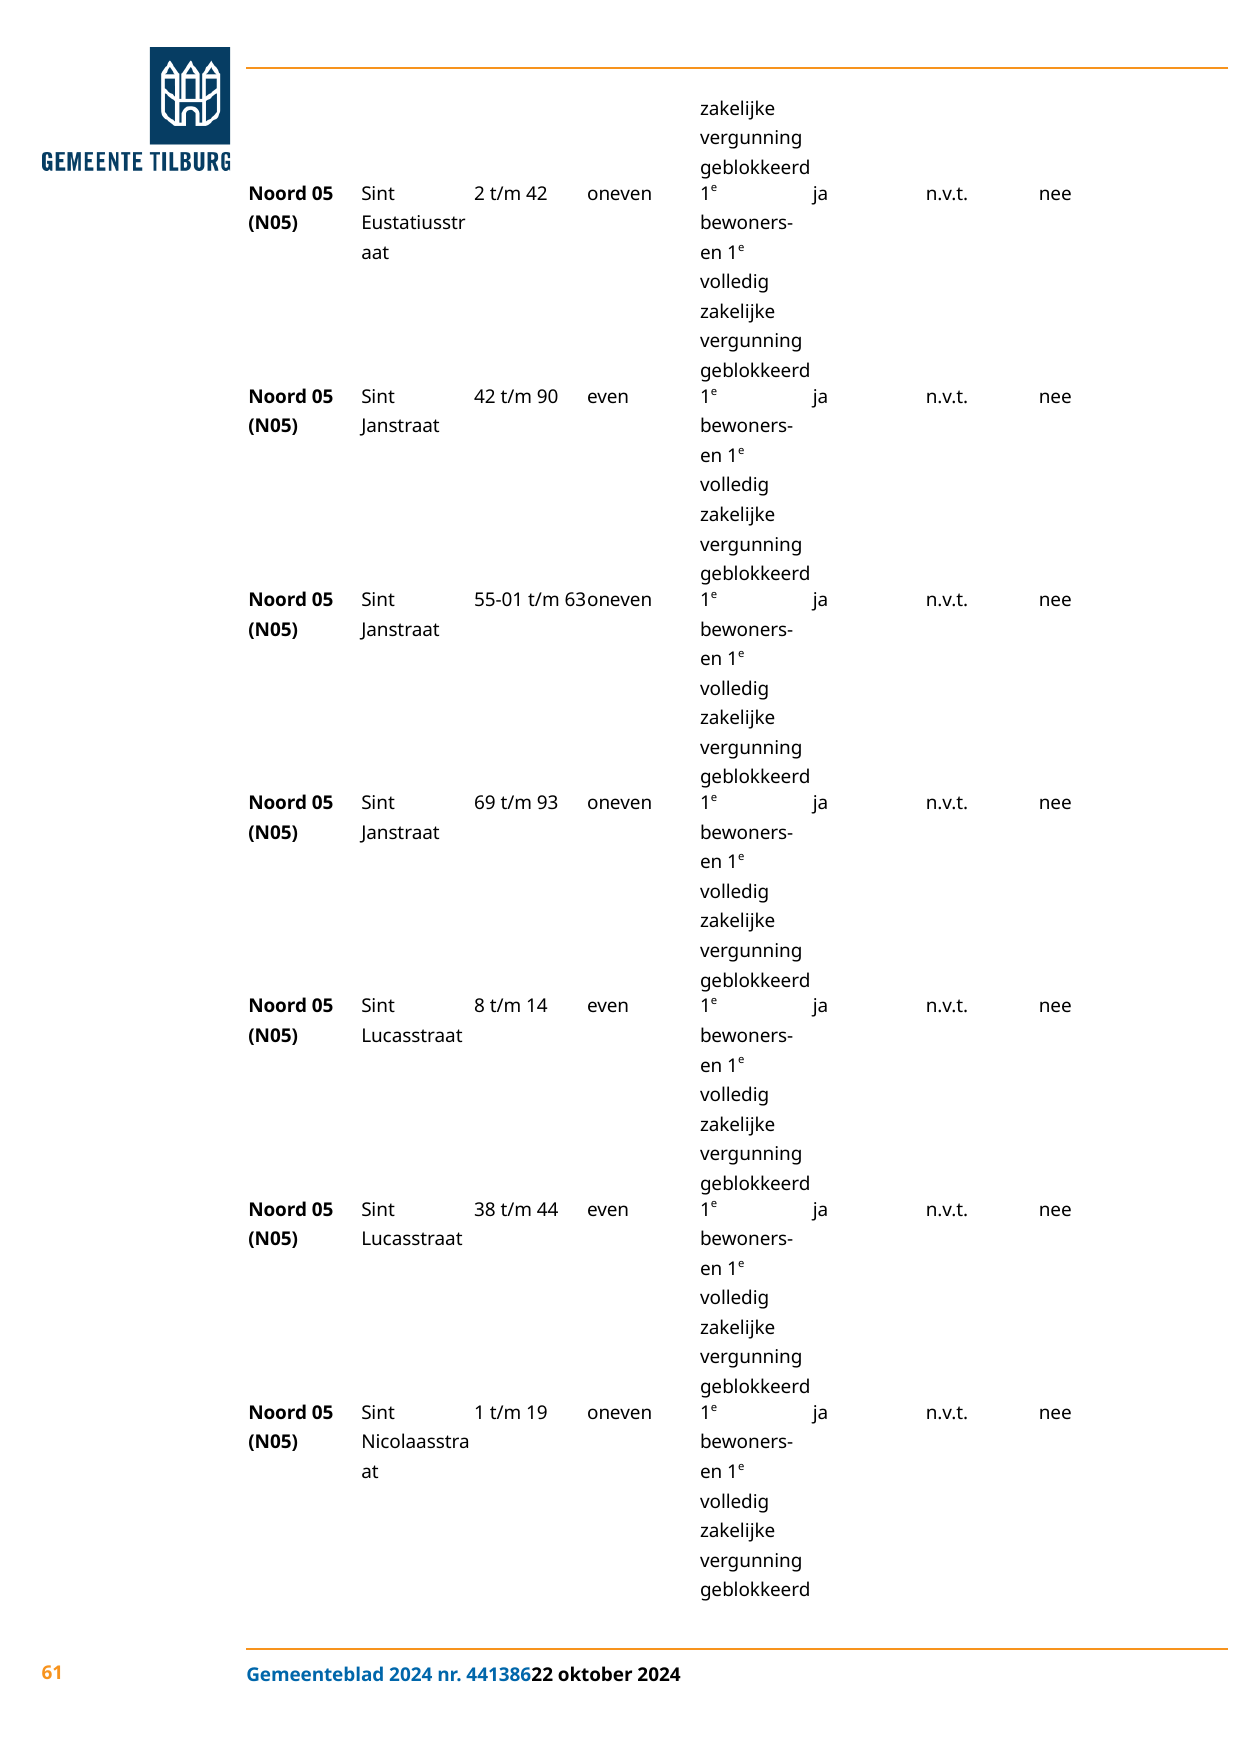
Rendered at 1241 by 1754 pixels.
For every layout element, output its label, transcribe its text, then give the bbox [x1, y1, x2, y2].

table_cell Sint Eustatiusstraat [361, 180, 474, 383]
table_cell ja [813, 1399, 926, 1602]
table_cell ja [813, 180, 926, 383]
table_cell oneven [587, 586, 700, 789]
table_cell oneven [587, 789, 700, 993]
table_cell oneven [587, 180, 700, 383]
table_cell even [587, 993, 700, 1196]
table_cell Noord 05 (N05) [248, 383, 361, 586]
table_cell 69 t/m 93 [474, 789, 587, 993]
table_cell Noord 05 (N05) [248, 180, 361, 383]
table_cell Sint Lucasstraat [361, 1196, 474, 1399]
table_cell 42 t/m 90 [474, 383, 587, 586]
table_cell 8 t/m 14 [474, 993, 587, 1196]
table_cell nee [1039, 993, 1152, 1196]
table_cell Noord 05 (N05) [248, 1399, 361, 1602]
table_cell nee [1039, 180, 1152, 383]
table_cell n.v.t. [926, 1399, 1038, 1602]
table_cell [926, 95, 1038, 180]
table_cell n.v.t. [926, 586, 1038, 789]
table_cell 55-01 t/m 63 [474, 586, 587, 789]
table_cell ja [813, 383, 926, 586]
table_cell ja [813, 1196, 926, 1399]
table_cell 1e bewoners- en 1e volledig zakelijke vergunning geblokkeerd [700, 383, 813, 586]
table_cell n.v.t. [926, 789, 1038, 993]
table_cell n.v.t. [926, 1196, 1038, 1399]
table_cell Noord 05 (N05) [248, 993, 361, 1196]
table_cell 1e bewoners- en 1e volledig zakelijke vergunning geblokkeerd [700, 1196, 813, 1399]
table_cell 1e bewoners- en 1e volledig zakelijke vergunning geblokkeerd [700, 586, 813, 789]
table_cell [361, 95, 474, 180]
table_cell [248, 95, 361, 180]
table_cell Sint Janstraat [361, 383, 474, 586]
table_cell zakelijke vergunning geblokkeerd [700, 95, 813, 180]
table_cell [1039, 95, 1152, 180]
table_cell n.v.t. [926, 993, 1038, 1196]
table_cell Sint Janstraat [361, 586, 474, 789]
table_cell ja [813, 586, 926, 789]
picture [41, 47, 231, 172]
table_cell 38 t/m 44 [474, 1196, 587, 1399]
table_cell even [587, 383, 700, 586]
table_cell Sint Janstraat [361, 789, 474, 993]
table_cell nee [1039, 1196, 1152, 1399]
table_cell Noord 05 (N05) [248, 789, 361, 993]
table_cell nee [1039, 383, 1152, 586]
table_cell Noord 05 (N05) [248, 1196, 361, 1399]
table_cell Sint Nicolaasstraat [361, 1399, 474, 1602]
table_cell 1 t/m 19 [474, 1399, 587, 1602]
table_cell nee [1039, 1399, 1152, 1602]
table_cell [813, 95, 926, 180]
table_cell even [587, 1196, 700, 1399]
table_cell nee [1039, 789, 1152, 993]
table_cell 1e bewoners- en 1e volledig zakelijke vergunning geblokkeerd [700, 789, 813, 993]
table_cell ja [813, 993, 926, 1196]
table_cell Sint Lucasstraat [361, 993, 474, 1196]
table_cell 1e bewoners- en 1e volledig zakelijke vergunning geblokkeerd [700, 1399, 813, 1602]
table_cell [587, 95, 700, 180]
table_cell Noord 05 (N05) [248, 586, 361, 789]
table_cell oneven [587, 1399, 700, 1602]
table_cell nee [1039, 586, 1152, 789]
table_cell 1e bewoners- en 1e volledig zakelijke vergunning geblokkeerd [700, 993, 813, 1196]
table_cell 2 t/m 42 [474, 180, 587, 383]
table_cell n.v.t. [926, 180, 1038, 383]
table_cell [474, 95, 587, 180]
table_cell n.v.t. [926, 383, 1038, 586]
table_cell 1e bewoners- en 1e volledig zakelijke vergunning geblokkeerd [700, 180, 813, 383]
table_cell ja [813, 789, 926, 993]
